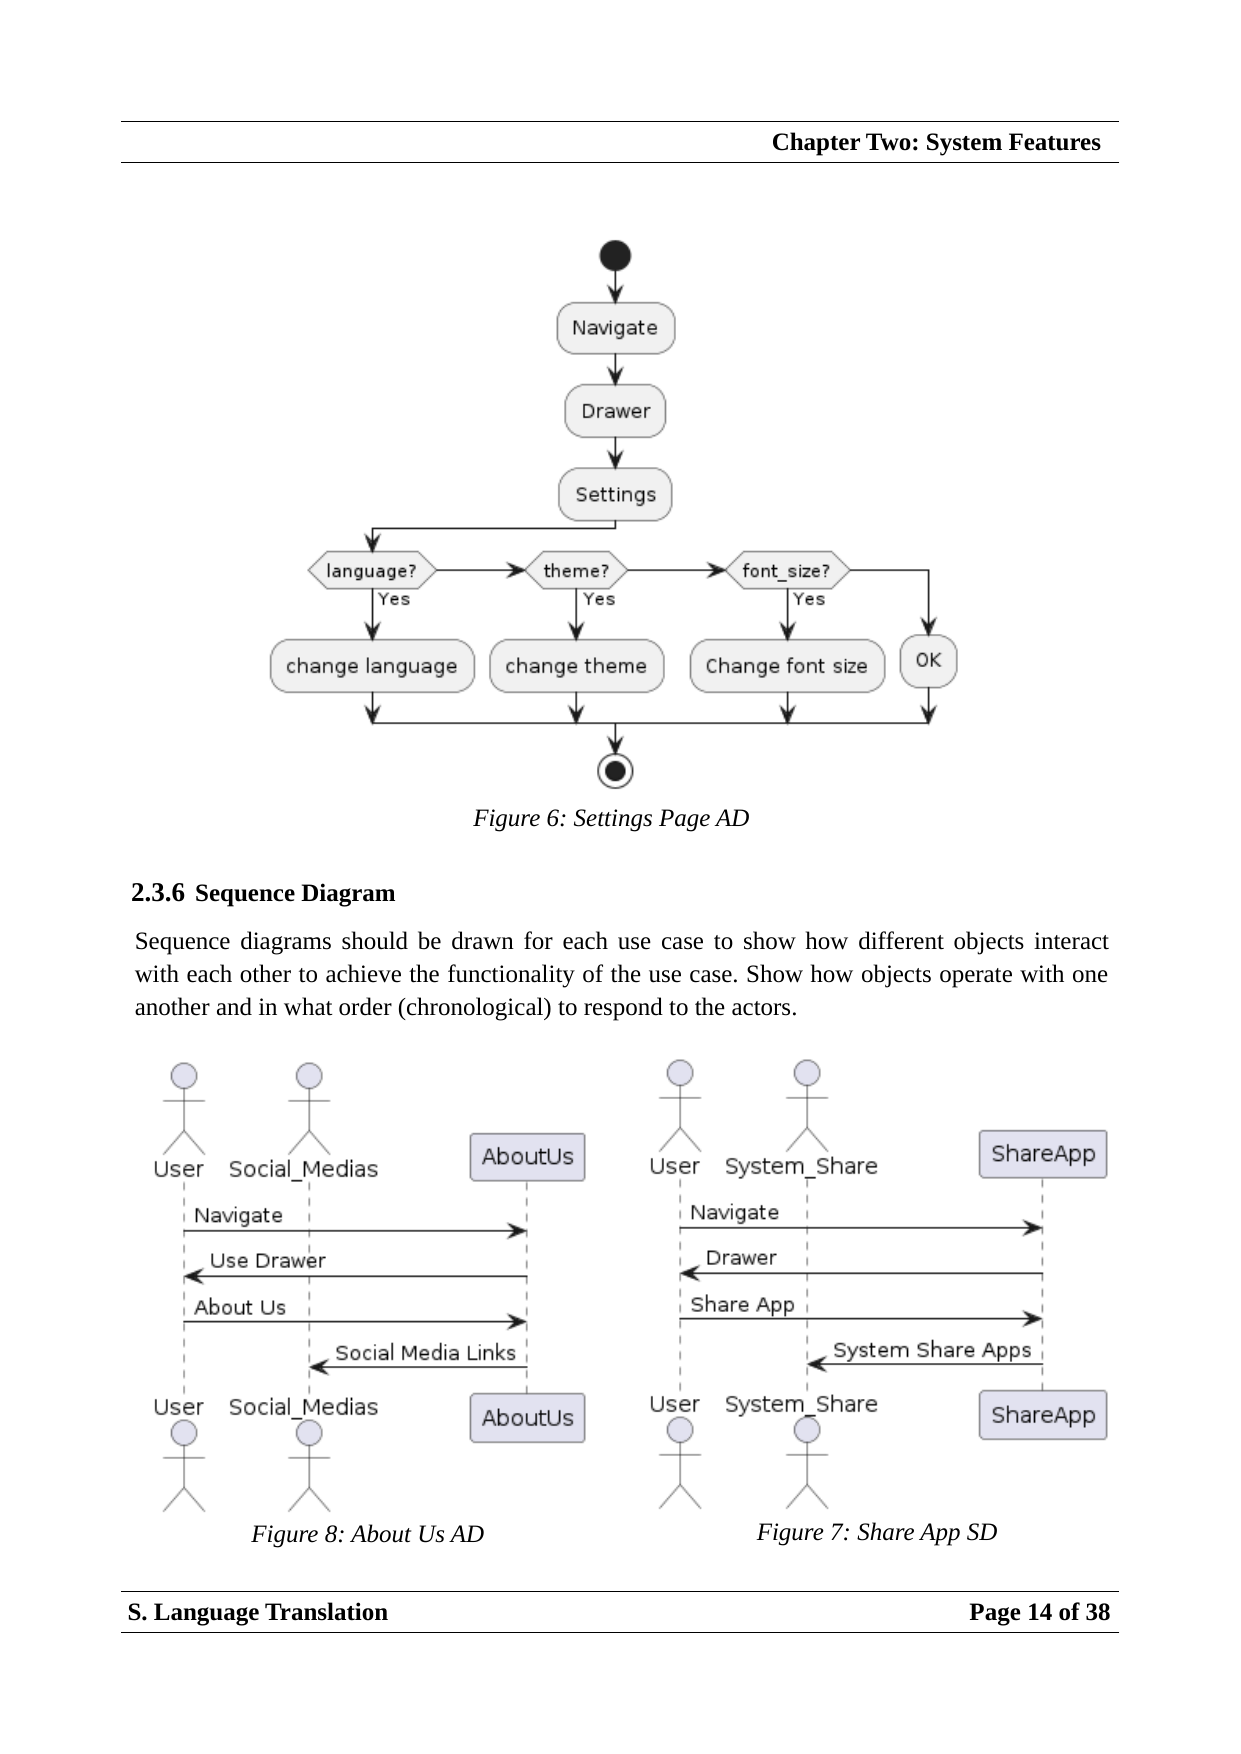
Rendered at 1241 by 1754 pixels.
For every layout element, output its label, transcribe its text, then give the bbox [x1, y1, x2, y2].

picture [642, 1052, 1114, 1517]
picture [146, 1055, 592, 1520]
text Sequence diagrams should be drawn for each use case to show how different objects interact with each other to achieve the functionality of the use case. Show how objects operate with one another and in what order (chronological) to respond to the actors. [132, 923, 1113, 1021]
picture [253, 226, 972, 803]
text Figure 8: About Us AD [146, 1520, 591, 1551]
text Figure 6: Settings Page AD [254, 803, 971, 834]
subtitle Sequence Diagram [121, 873, 1119, 910]
text Figure 7: Share App SD [643, 1517, 1113, 1548]
